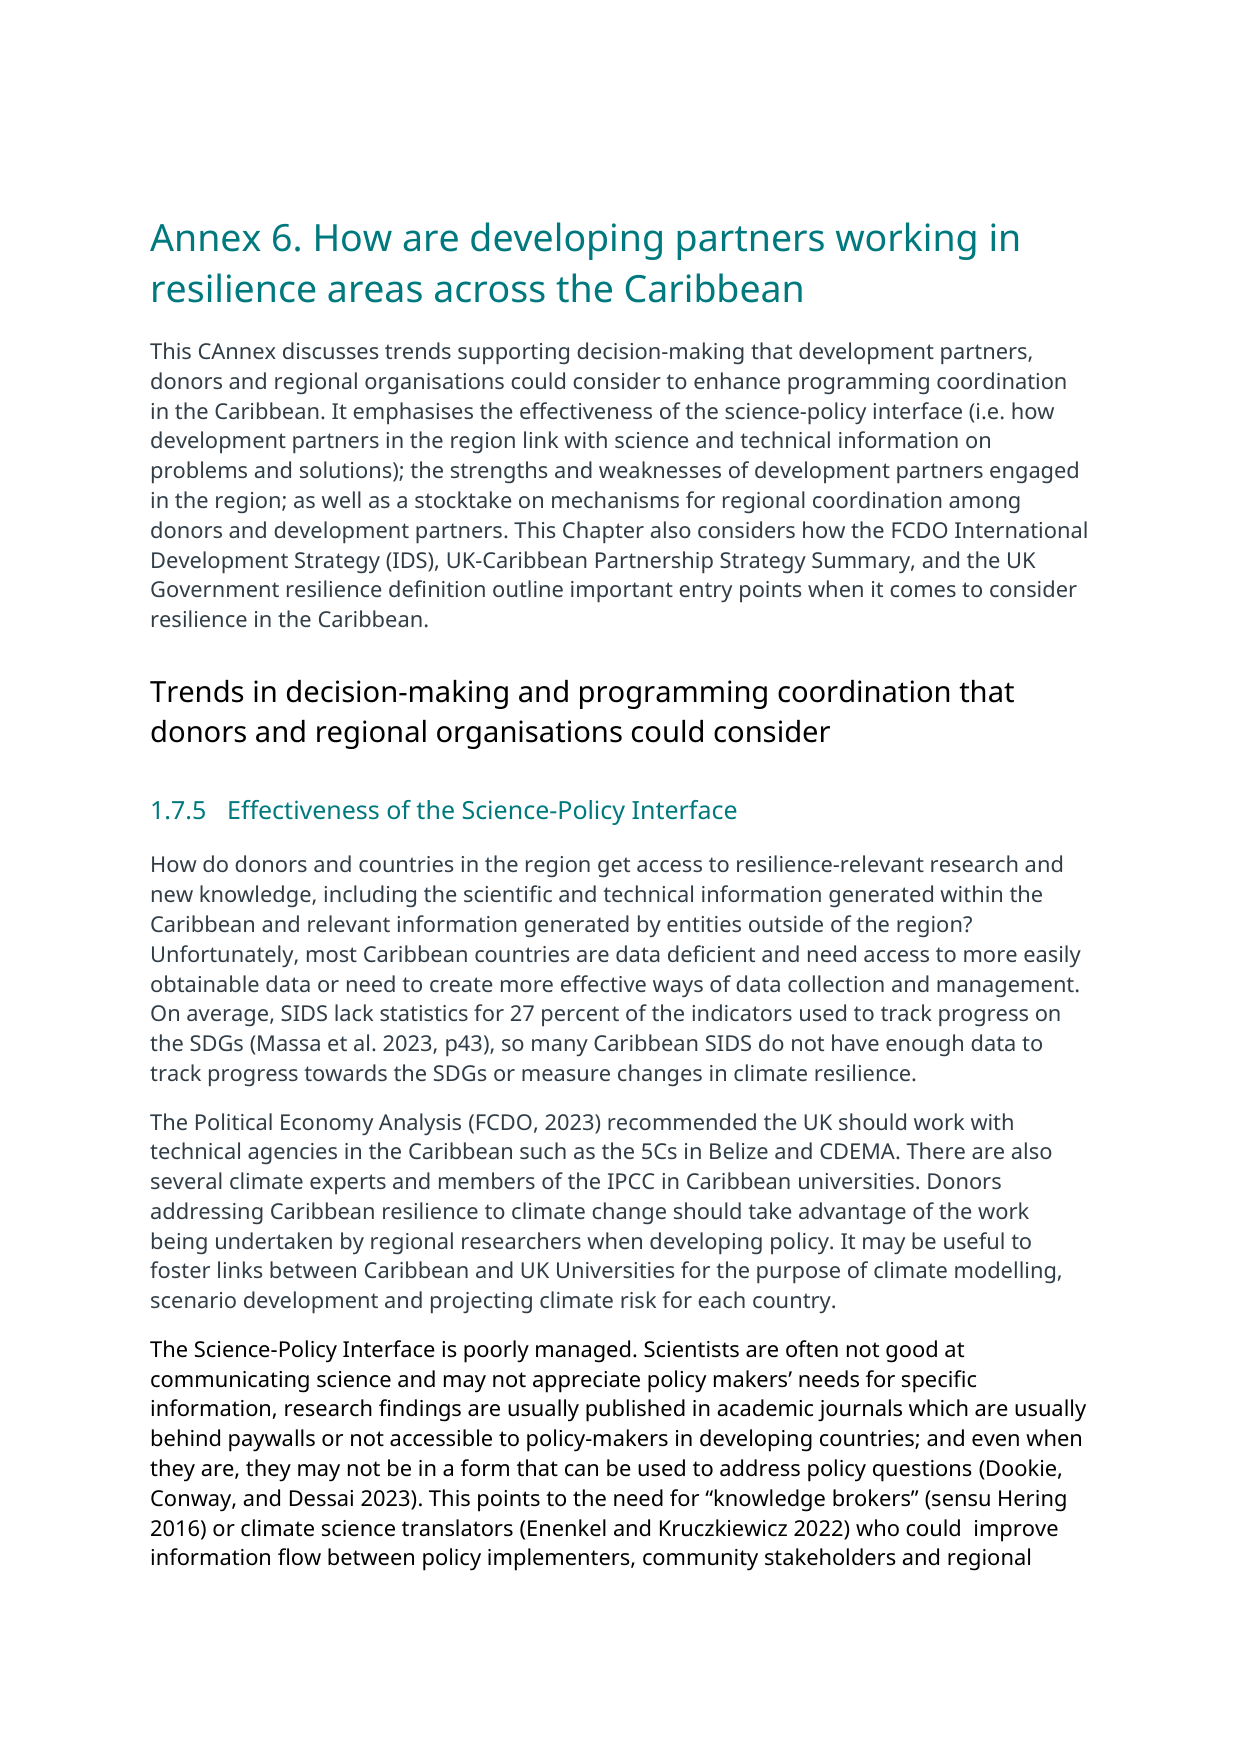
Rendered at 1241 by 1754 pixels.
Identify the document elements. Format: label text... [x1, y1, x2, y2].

text How do donors and countries in the region get access to resilience-relevant research and new knowledge, including the scientific and technical information generated within the Caribbean and relevant information generated by entities outside of the region? Unfortunately, most Caribbean countries are data deficient and need access to more easily obtainable data or need to create more effective ways of data collection and management. On average, SIDS lack statistics for 27 percent of the indicators used to track progress on the SDGs (Massa et al. 2023, p43), so many Caribbean SIDS do not have enough data to track progress towards the SDGs or measure changes in climate resilience. [150, 849, 1090, 1088]
list How are developing partners working in resilience areas across the Caribbean [150, 211, 1090, 313]
text This CAnnex discusses trends supporting decision-making that development partners, donors and regional organisations could consider to enhance programming coordination in the Caribbean. It emphasises the effectiveness of the science-policy interface (i.e. how development partners in the region link with science and technical information on problems and solutions); the strengths and weaknesses of development partners engaged in the region; as well as a stocktake on mechanisms for regional coordination among donors and development partners. This Chapter also considers how the FCDO International Development Strategy (IDS), UK-Caribbean Partnership Strategy Summary, and the UK Government resilience definition outline important entry points when it comes to consider resilience in the Caribbean. [150, 336, 1090, 634]
text The Political Economy Analysis (FCDO, 2023) recommended the UK should work with technical agencies in the Caribbean such as the 5Cs in Belize and CDEMA. There are also several climate experts and members of the IPCC in Caribbean universities. Donors addressing Caribbean resilience to climate change should take advantage of the work being undertaken by regional researchers when developing policy. It may be useful to foster links between Caribbean and UK Universities for the purpose of climate modelling, scenario development and projecting climate risk for each country. [150, 1107, 1090, 1315]
text The Science-Policy Interface is poorly managed. Scientists are often not good at communicating science and may not appreciate policy makers’ needs for specific information, research findings are usually published in academic journals which are usually behind paywalls or not accessible to policy-makers in developing countries; and even when they are, they may not be in a form that can be used to address policy questions (Dookie, Conway, and Dessai 2023). This points to the need for “knowledge brokers” (sensu Hering 2016) or climate science translators (Enenkel and Kruczkiewicz 2022) who could improve information flow between policy implementers, community stakeholders and regional [150, 1334, 1090, 1572]
subtitle Effectiveness of the Science-Policy Interface [150, 792, 1090, 827]
subtitle Trends in decision-making and programming coordination that donors and regional organisations could consider [150, 671, 1090, 751]
